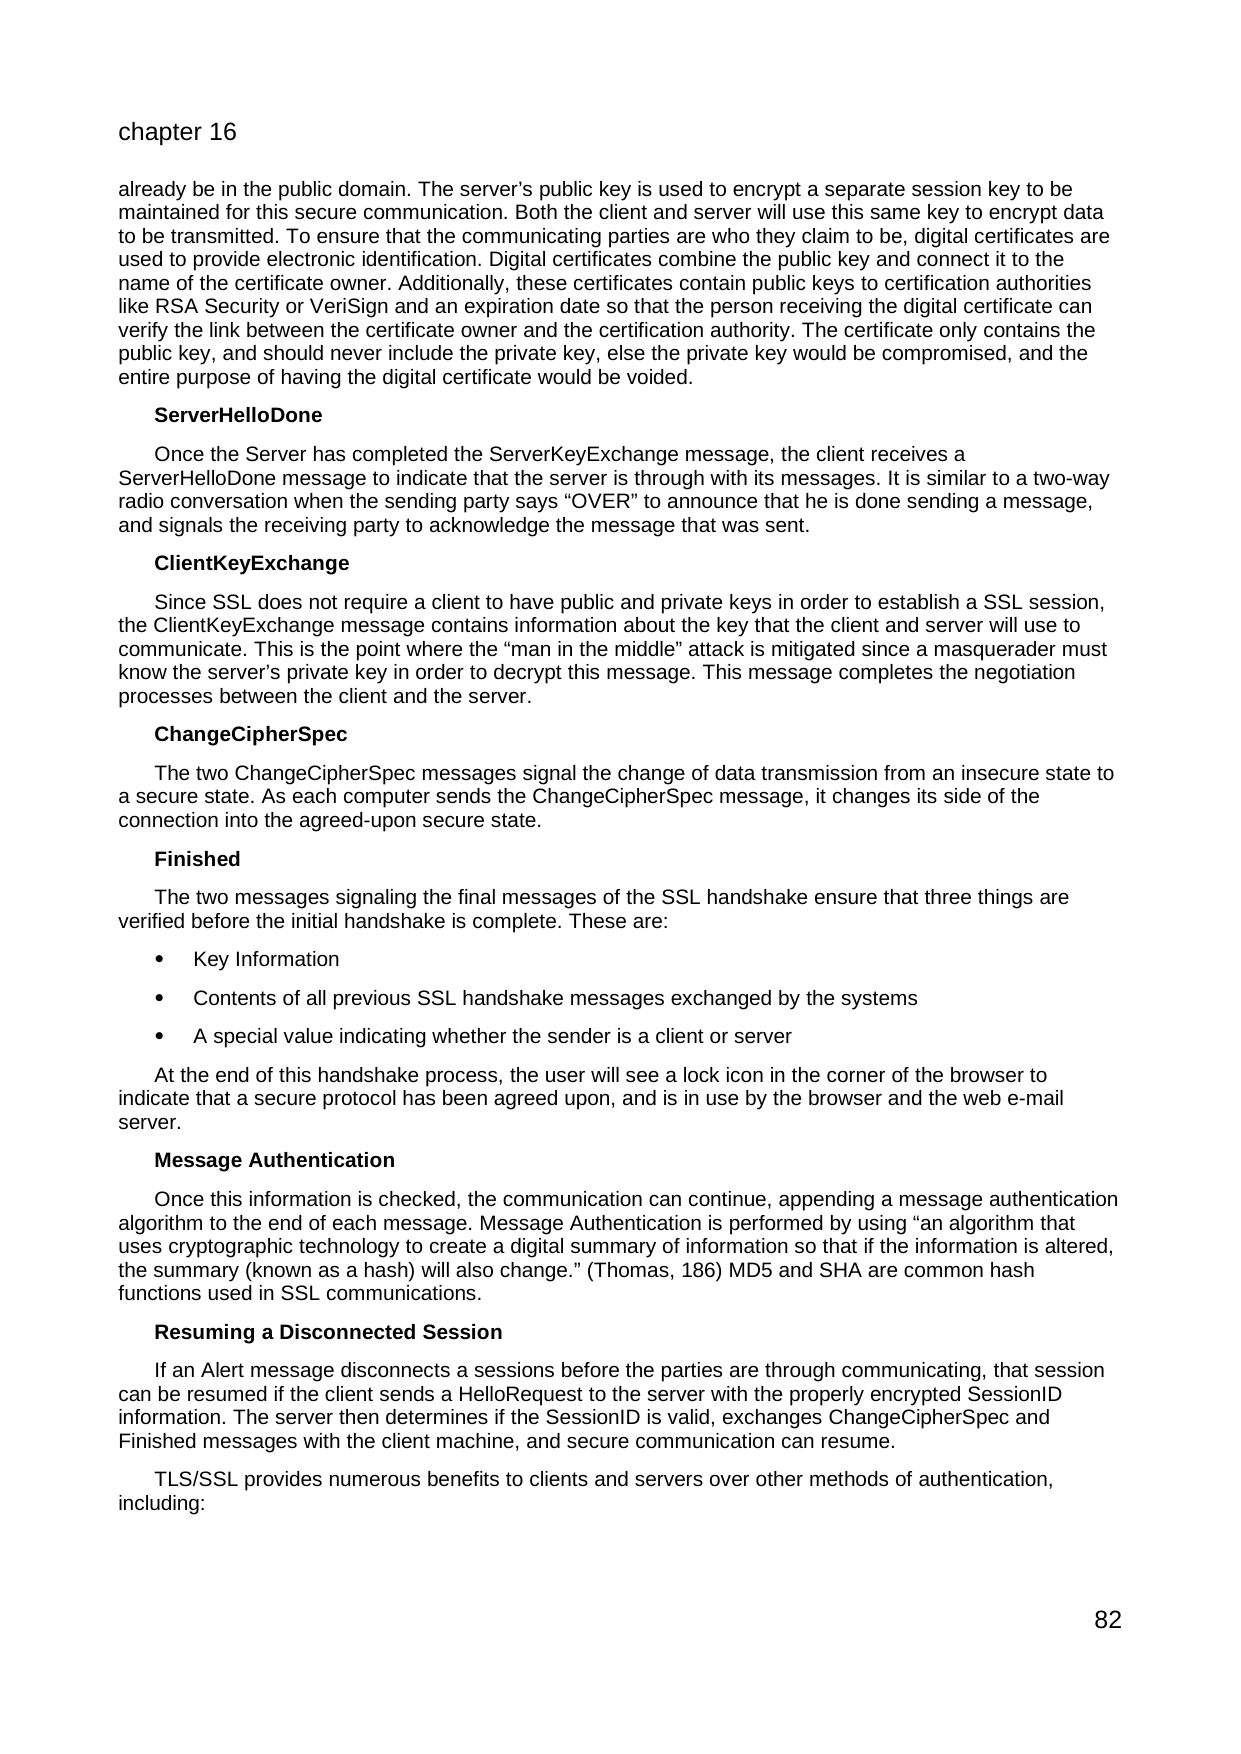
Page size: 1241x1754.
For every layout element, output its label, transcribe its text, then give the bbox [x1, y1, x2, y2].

text already be in the public domain. The server’s public key is used to encrypt a separate session key to be maintained for this secure communication. Both the client and server will use this same key to encrypt data to be transmitted. To ensure that the communicating parties are who they claim to be, digital certificates are used to provide electronic identification. Digital certificates combine the public key and connect it to the name of the certificate owner. Additionally, these certificates contain public keys to certification authorities like RSA Security or VeriSign and an expiration date so that the person receiving the digital certificate can verify the link between the certificate owner and the certification authority. The certificate only contains the public key, and should never include the private key, else the private key would be compromised, and the entire purpose of having the digital certificate would be voided. [118, 177, 1122, 389]
list Contents of all previous SSL handshake messages exchanged by the systems [156, 986, 1122, 1010]
text Once this information is checked, the communication can continue, appending a message authentication algorithm to the end of each message. Message Authentication is performed by using “an algorithm that uses cryptographic technology to create a digital summary of information so that if the information is altered, the summary (known as a hash) will also change.” (Thomas, 186) MD5 and SHA are common hash functions used in SSL communications. [118, 1187, 1122, 1305]
text At the end of this handshake process, the user will see a lock icon in the corner of the browser to indicate that a secure protocol has been agreed upon, and is in use by the browser and the web e-mail server. [118, 1063, 1122, 1134]
text ClientKeyExchange [118, 552, 1122, 575]
text The two messages signaling the final messages of the SSL handshake ensure that three things are verified before the initial handshake is complete. These are: [118, 886, 1122, 933]
text Since SSL does not require a client to have public and private keys in order to establish a SSL session, the ClientKeyExchange message contains information about the key that the client and server will use to communicate. This is the point where the “man in the middle” attack is mitigated since a masquerader must know the server’s private key in order to decrypt this message. This message completes the negotiation processes between the client and the server. [118, 590, 1122, 708]
text ServerHelloDone [118, 404, 1122, 427]
text TLS/SSL provides numerous benefits to clients and servers over other methods of authentication, including: [118, 1468, 1122, 1515]
text Resuming a Disconnected Session [118, 1320, 1122, 1344]
text The two ChangeCipherSpec messages signal the change of data transmission from an insecure state to a secure state. As each computer sends the ChangeCipherSpec message, it changes its side of the connection into the agreed-upon secure state. [118, 761, 1122, 832]
list A special value indicating whether the sender is a client or server [156, 1025, 1122, 1048]
text If an Alert message disconnects a sessions before the parties are through communicating, that session can be resumed if the client sends a HelloRequest to the server with the properly encrypted SessionID information. The server then determines if the SessionID is valid, exchanges ChangeCipherSpec and Finished messages with the client machine, and secure communication can resume. [118, 1359, 1122, 1453]
list Key Information [156, 948, 1122, 971]
text ChangeCipherSpec [118, 723, 1122, 746]
text Once the Server has completed the ServerKeyExchange message, the client receives a ServerHelloDone message to indicate that the server is through with its messages. It is similar to a two-way radio conversation when the sending party says “OVER” to announce that he is done sending a message, and signals the receiving party to acknowledge the message that was sent. [118, 442, 1122, 537]
text Finished [118, 847, 1122, 871]
text Message Authentication [118, 1149, 1122, 1172]
